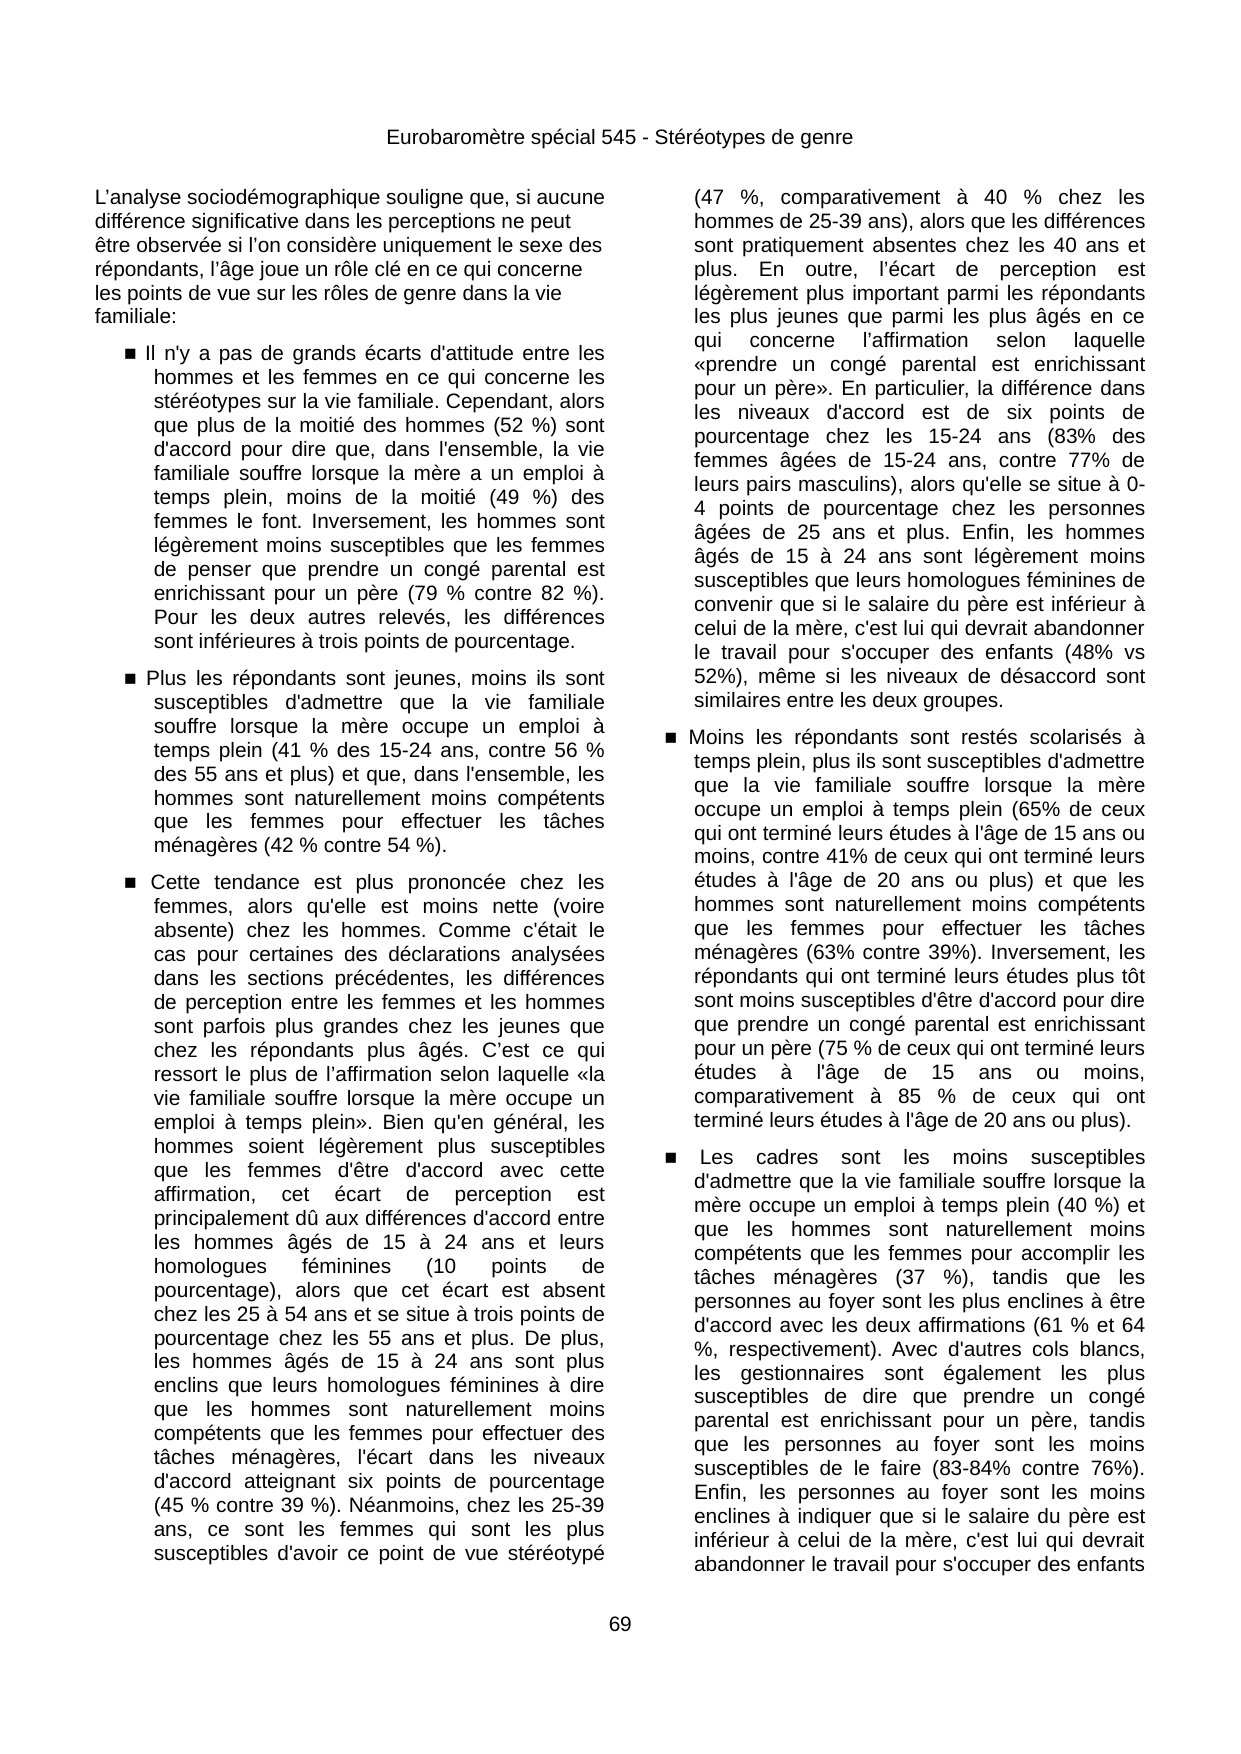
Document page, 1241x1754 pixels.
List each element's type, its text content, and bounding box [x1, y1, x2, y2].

text ■ Les cadres sont les moins susceptibles d'admettre que la vie familiale souffre lorsque la mère occupe un emploi à temps plein (40 %) et que les hommes sont naturellement moins compétents que les femmes pour accomplir les tâches ménagères (37 %), tandis que les personnes au foyer sont les plus enclines à être d'accord avec les deux affirmations (61 % et 64 %, respectivement). Avec d'autres cols blancs, les gestionnaires sont également les plus susceptibles de dire que prendre un congé parental est enrichissant pour un père, tandis que les personnes au foyer sont les moins susceptibles de le faire (83-84% contre 76%). Enfin, les personnes au foyer sont les moins enclines à indiquer que si le salaire du père est inférieur à celui de la mère, c'est lui qui devrait abandonner le travail pour s'occuper des enfants [664, 1145, 1146, 1576]
text ■ Moins les répondants sont restés scolarisés à temps plein, plus ils sont susceptibles d'admettre que la vie familiale souffre lorsque la mère occupe un emploi à temps plein (65% de ceux qui ont terminé leurs études à l'âge de 15 ans ou moins, contre 41% de ceux qui ont terminé leurs études à l'âge de 20 ans ou plus) et que les hommes sont naturellement moins compétents que les femmes pour effectuer les tâches ménagères (63% contre 39%). Inversement, les répondants qui ont terminé leurs études plus tôt sont moins susceptibles d'être d'accord pour dire que prendre un congé parental est enrichissant pour un père (75 % de ceux qui ont terminé leurs études à l'âge de 15 ans ou moins, comparativement à 85 % de ceux qui ont terminé leurs études à l'âge de 20 ans ou plus). [664, 724, 1146, 1132]
text ■ Il n'y a pas de grands écarts d'attitude entre les hommes et les femmes en ce qui concerne les stéréotypes sur la vie familiale. Cependant, alors que plus de la moitié des hommes (52 %) sont d'accord pour dire que, dans l'ensemble, la vie familiale souffre lorsque la mère a un emploi à temps plein, moins de la moitié (49 %) des femmes le font. Inversement, les hommes sont légèrement moins susceptibles que les femmes de penser que prendre un congé parental est enrichissant pour un père (79 % contre 82 %). Pour les deux autres relevés, les différences sont inférieures à trois points de pourcentage. [124, 341, 605, 653]
text L’analyse sociodémographique souligne que, si aucune différence significative dans les perceptions ne peut être observée si l’on considère uniquement le sexe des répondants, l’âge joue un rôle clé en ce qui concerne les points de vue sur les rôles de genre dans la vie familiale: [94, 184, 605, 328]
text (47 %, comparativement à 40 % chez les hommes de 25-39 ans), alors que les différences sont pratiquement absentes chez les 40 ans et plus. En outre, l’écart de perception est légèrement plus important parmi les répondants les plus jeunes que parmi les plus âgés en ce qui concerne l’affirmation selon laquelle «prendre un congé parental est enrichissant pour un père». En particulier, la différence dans les niveaux d'accord est de six points de pourcentage chez les 15-24 ans (83% des femmes âgées de 15-24 ans, contre 77% de leurs pairs masculins), alors qu'elle se situe à 0-4 points de pourcentage chez les personnes âgées de 25 ans et plus. Enfin, les hommes âgés de 15 à 24 ans sont légèrement moins susceptibles que leurs homologues féminines de convenir que si le salaire du père est inférieur à celui de la mère, c'est lui qui devrait abandonner le travail pour s'occuper des enfants (48% vs 52%), même si les niveaux de désaccord sont similaires entre les deux groupes. [664, 184, 1146, 712]
text ■ Plus les répondants sont jeunes, moins ils sont susceptibles d'admettre que la vie familiale souffre lorsque la mère occupe un emploi à temps plein (41 % des 15-24 ans, contre 56 % des 55 ans et plus) et que, dans l'ensemble, les hommes sont naturellement moins compétents que les femmes pour effectuer les tâches ménagères (42 % contre 54 %). [124, 666, 605, 857]
text ■ Cette tendance est plus prononcée chez les femmes, alors qu'elle est moins nette (voire absente) chez les hommes. Comme c'était le cas pour certaines des déclarations analysées dans les sections précédentes, les différences de perception entre les femmes et les hommes sont parfois plus grandes chez les jeunes que chez les répondants plus âgés. C’est ce qui ressort le plus de l’affirmation selon laquelle «la vie familiale souffre lorsque la mère occupe un emploi à temps plein». Bien qu'en général, les hommes soient légèrement plus susceptibles que les femmes d'être d'accord avec cette affirmation, cet écart de perception est principalement dû aux différences d'accord entre les hommes âgés de 15 à 24 ans et leurs homologues féminines (10 points de pourcentage), alors que cet écart est absent chez les 25 à 54 ans et se situe à trois points de pourcentage chez les 55 ans et plus. De plus, les hommes âgés de 15 à 24 ans sont plus enclins que leurs homologues féminines à dire que les hommes sont naturellement moins compétents que les femmes pour effectuer des tâches ménagères, l'écart dans les niveaux d'accord atteignant six points de pourcentage (45 % contre 39 %). Néanmoins, chez les 25-39 ans, ce sont les femmes qui sont les plus susceptibles d'avoir ce point de vue stéréotypé [124, 870, 605, 1565]
